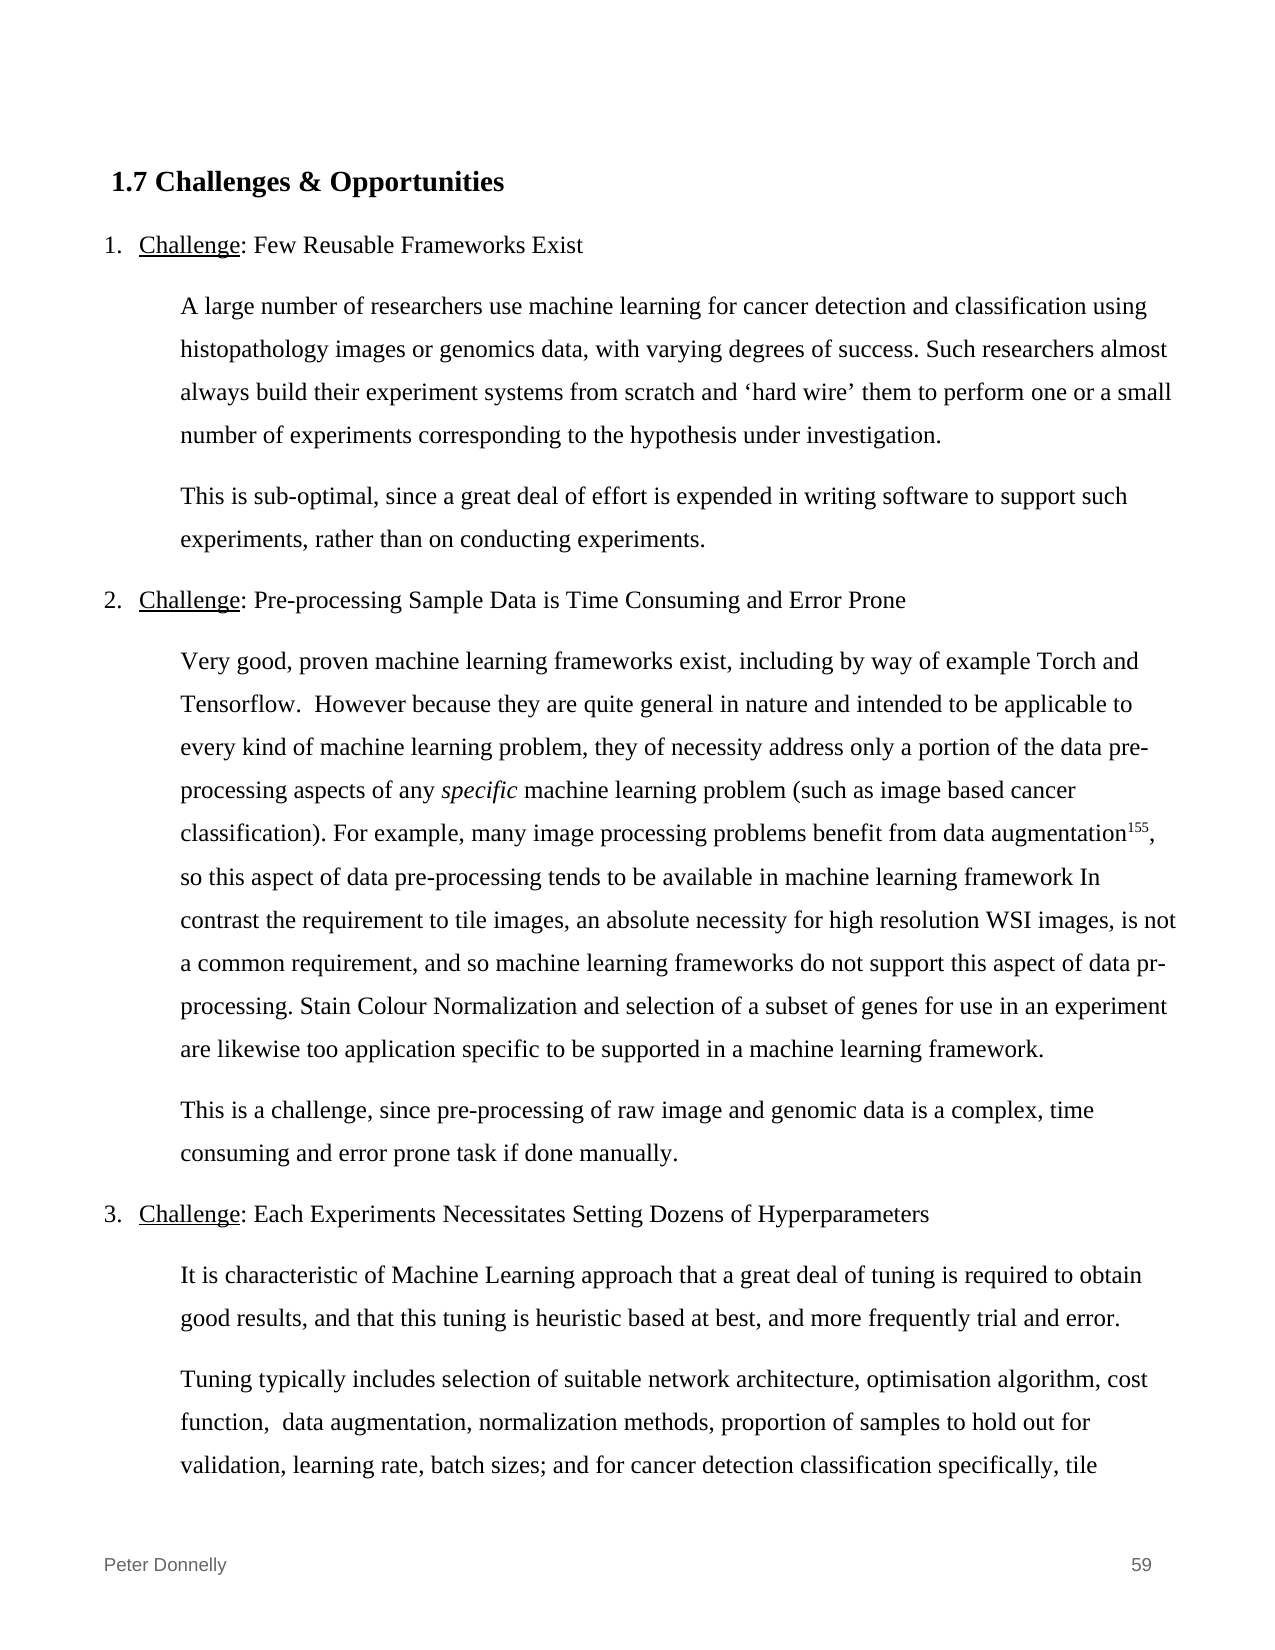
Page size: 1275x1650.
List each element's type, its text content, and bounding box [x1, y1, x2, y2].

text Very good, proven machine learning frameworks exist, including by way of example Torch and Tensorflow. However because they are quite general in nature and intended to be applicable to every kind of machine learning problem, they of necessity address only a portion of the data pre-processing aspects of any specific machine learning problem (such as image based cancer classification). For example, many image processing problems benefit from data augmentation, so this aspect of data pre-processing tends to be available in machine learning framework In contrast the requirement to tile images, an absolute necessity for high resolution WSI images, is not a common requirement, and so machine learning frameworks do not support this aspect of data pr-processing. Stain Colour Normalization and selection of a subset of genes for use in an experiment are likewise too application specific to be supported in a machine learning framework. [180, 646, 1181, 1063]
list Challenge: Each Experiments Necessitates Setting Dozens of Hyperparameters [103, 1199, 1181, 1228]
list Challenge: Pre-processing Sample Data is Time Consuming and Error Prone [103, 585, 1181, 614]
list Challenge: Few Reusable Frameworks Exist [103, 230, 1181, 259]
text Tuning typically includes selection of suitable network architecture, optimisation algorithm, cost function, data augmentation, normalization methods, proportion of samples to hold out for validation, learning rate, batch sizes; and for cancer detection classification specifically, tile [180, 1364, 1181, 1479]
text This is sub-optimal, since a great deal of effort is expended in writing software to support such experiments, rather than on conducting experiments. [180, 481, 1181, 553]
text A large number of researchers use machine learning for cancer detection and classification using histopathology images or genomics data, with varying degrees of success. Such researchers almost always build their experiment systems from scratch and ‘hard wire’ them to perform one or a small number of experiments corresponding to the hypothesis under investigation. [180, 291, 1181, 449]
subtitle Challenges & Opportunities [103, 164, 1181, 198]
text This is a challenge, since pre-processing of raw image and genomic data is a complex, time consuming and error prone task if done manually. [180, 1095, 1181, 1167]
text It is characteristic of Machine Learning approach that a great deal of tuning is required to obtain good results, and that this tuning is heuristic based at best, and more frequently trial and error. [180, 1260, 1181, 1332]
